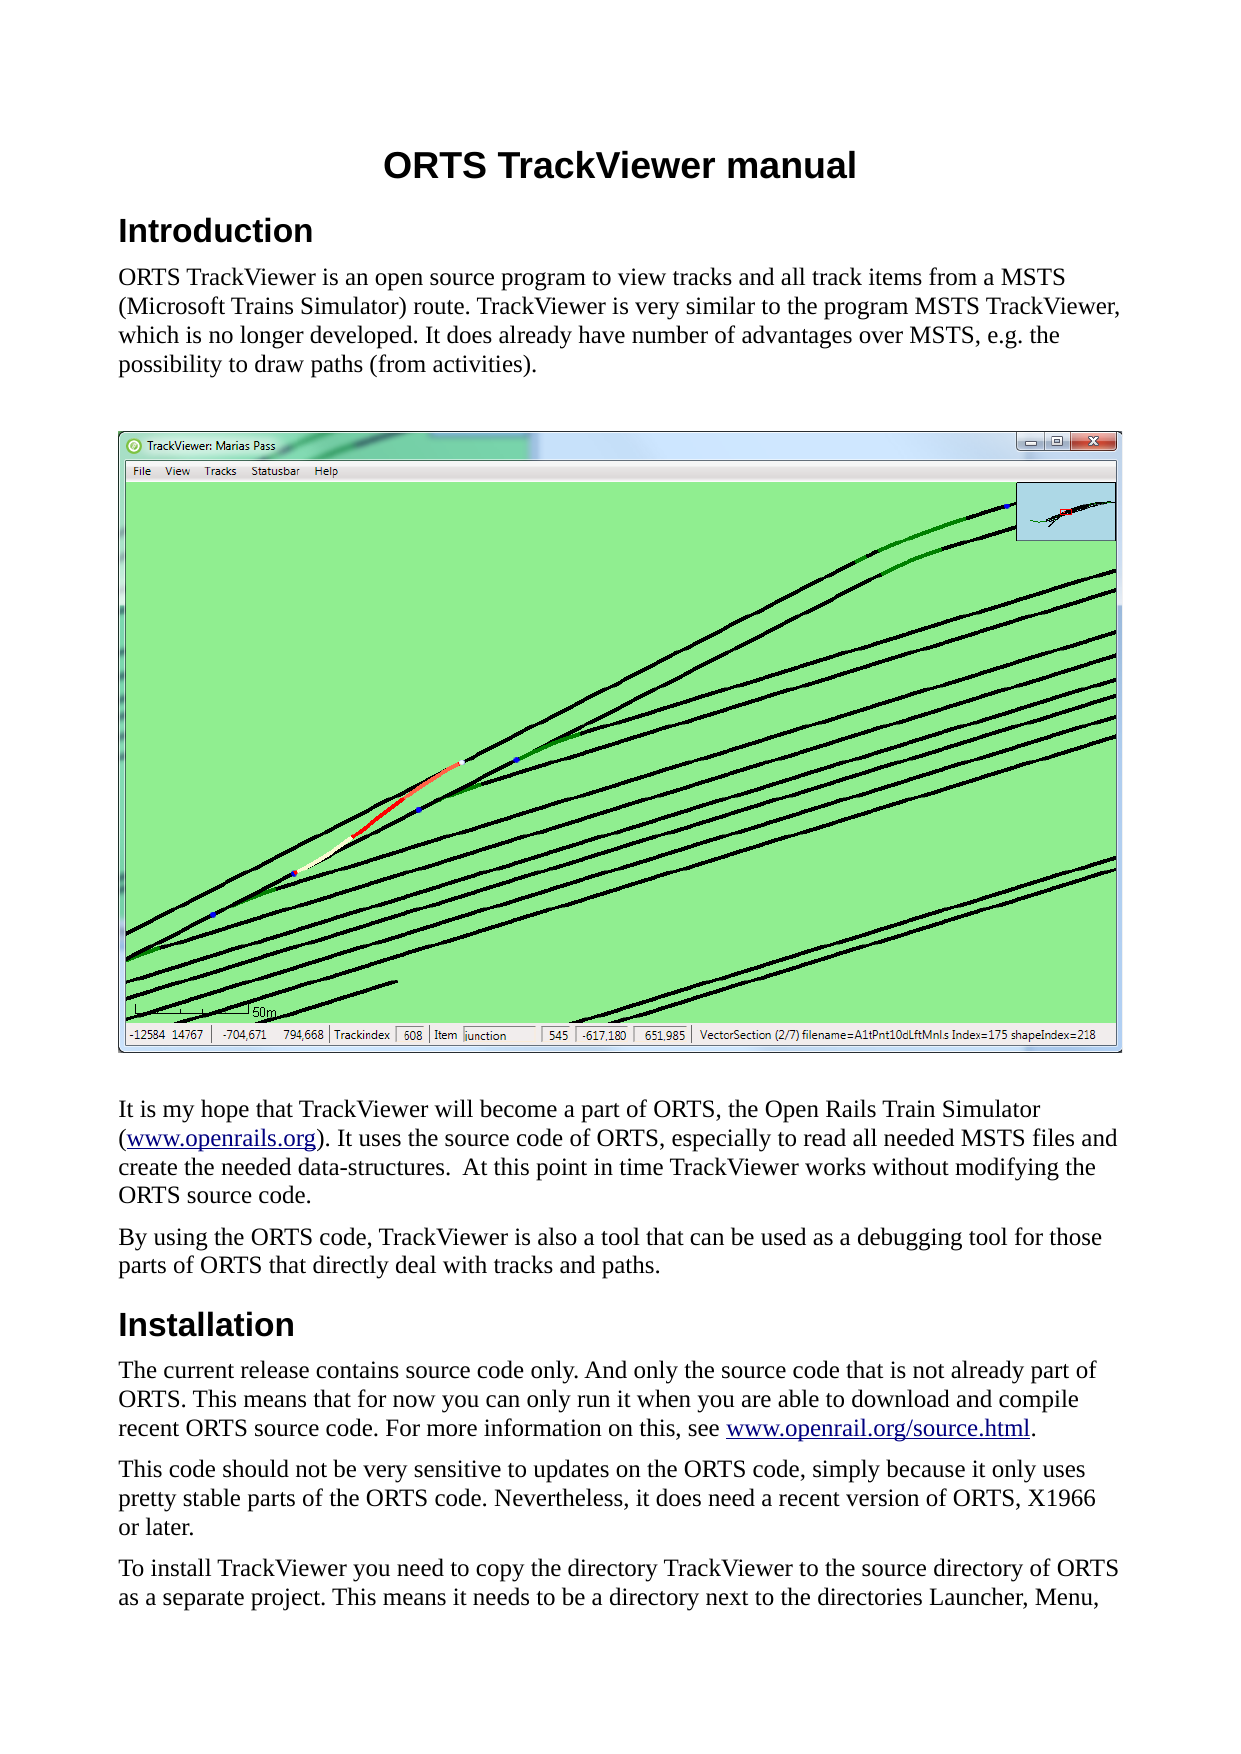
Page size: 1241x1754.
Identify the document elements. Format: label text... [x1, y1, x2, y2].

subtitle Installation [118, 1304, 1122, 1343]
text To install TrackViewer you need to copy the directory TrackViewer to the source directory of ORTS as a separate project. This means it needs to be a directory next to the directories Launcher, Menu, [118, 1553, 1122, 1611]
text ORTS TrackViewer is an open source program to view tracks and all track items from a MSTS (Microsoft Trains Simulator) route. TrackViewer is very similar to the program MSTS TrackViewer, which is no longer developed. It does already have number of advantages over MSTS, e.g. the possibility to draw paths (from activities). [118, 262, 1122, 377]
text The current release contains source code only. And only the source code that is not already part of ORTS. This means that for now you can only run it when you are able to download and compile recent ORTS source code. For more information on this, see www.openrail.org/source.html. [118, 1356, 1122, 1442]
text It is my hope that TrackViewer will become a part of ORTS, the Open Rails Train Simulator (www.openrails.org). It uses the source code of ORTS, especially to read all needed MSTS files and create the needed data-structures. At this point in time TrackViewer works without modifying the ORTS source code. [118, 1094, 1122, 1209]
text This code should not be very sensitive to updates on the ORTS code, simply because it only uses pretty stable parts of the ORTS code. Nevertheless, it does need a recent version of ORTS, X1966 or later. [118, 1454, 1122, 1541]
title ORTS TrackViewer manual [118, 143, 1122, 186]
picture [118, 431, 1123, 1054]
text By using the ORTS code, TrackViewer is also a tool that can be used as a debugging tool for those parts of ORTS that directly deal with tracks and paths. [118, 1222, 1122, 1279]
subtitle Introduction [118, 211, 1122, 250]
